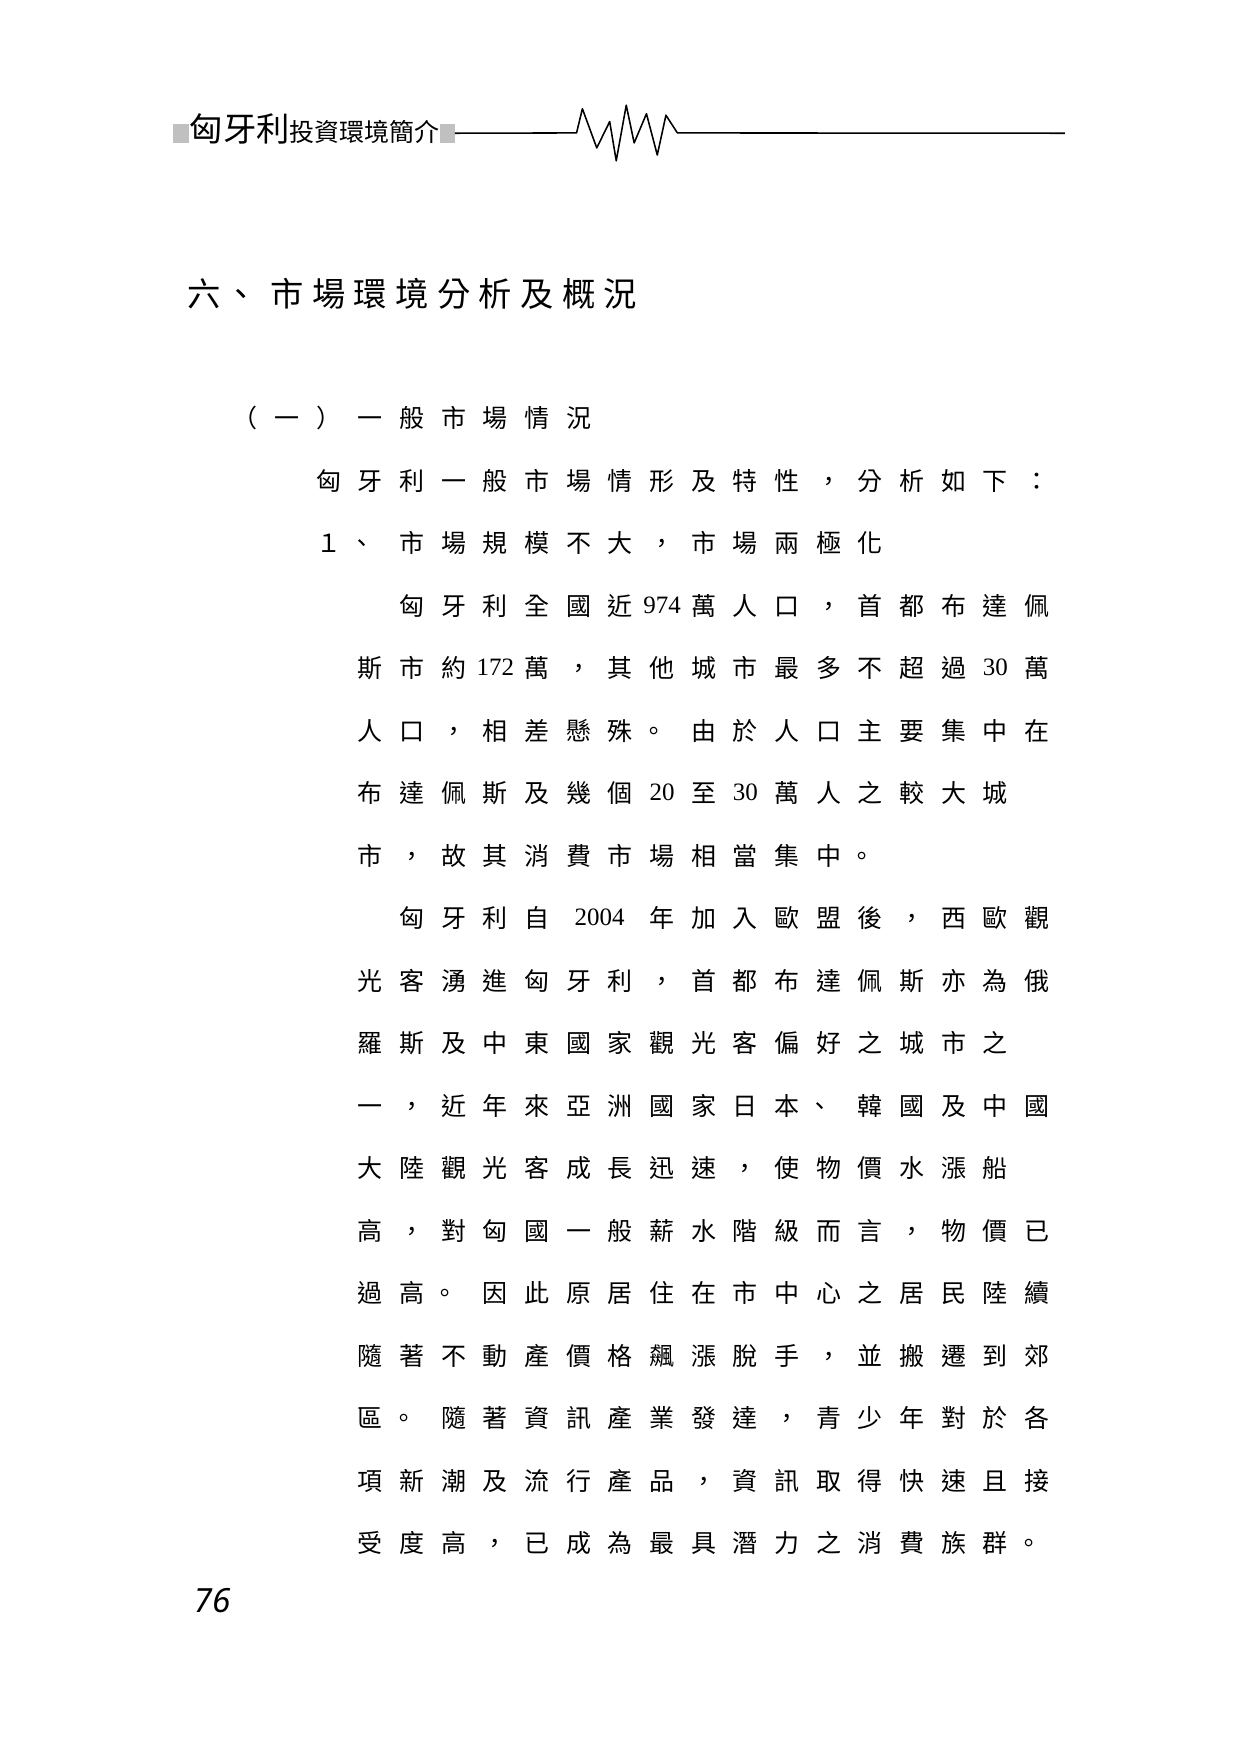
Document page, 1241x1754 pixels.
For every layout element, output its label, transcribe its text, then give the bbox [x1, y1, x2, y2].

text 六、市場環境分析及概況 [183, 250, 1058, 313]
text 匈牙利一般市場情形及特性，分析如下： [281, 438, 1058, 500]
text 匈牙利自2004年加入歐盟後，西歐觀光客湧進匈牙利，首都布達佩斯亦為俄羅斯及中東國家觀光客偏好之城市之一，近年來亞洲國家日本、韓國及中國大陸觀光客成長迅速，使物價水漲船高，對匈國一般薪水階級而言，物價已過高。因此原居住在市中心之居民陸續隨著不動產價格飆漲脫手，並搬遷到郊區。隨著資訊產業發達，青少年對於各項新潮及流行產品，資訊取得快速且接受度高，已成為最具潛力之消費族群。 [330, 875, 1058, 1563]
text １、市場規模不大，市場兩極化 [281, 500, 1058, 563]
text 匈牙利全國近974萬人口，首都布達佩斯市約172萬，其他城市最多不超過30萬人口，相差懸殊。由於人口主要集中在布達佩斯及幾個20至30萬人之較大城市，故其消費市場相當集中。 [330, 563, 1058, 875]
text （一）一般市場情況 [207, 375, 1058, 438]
